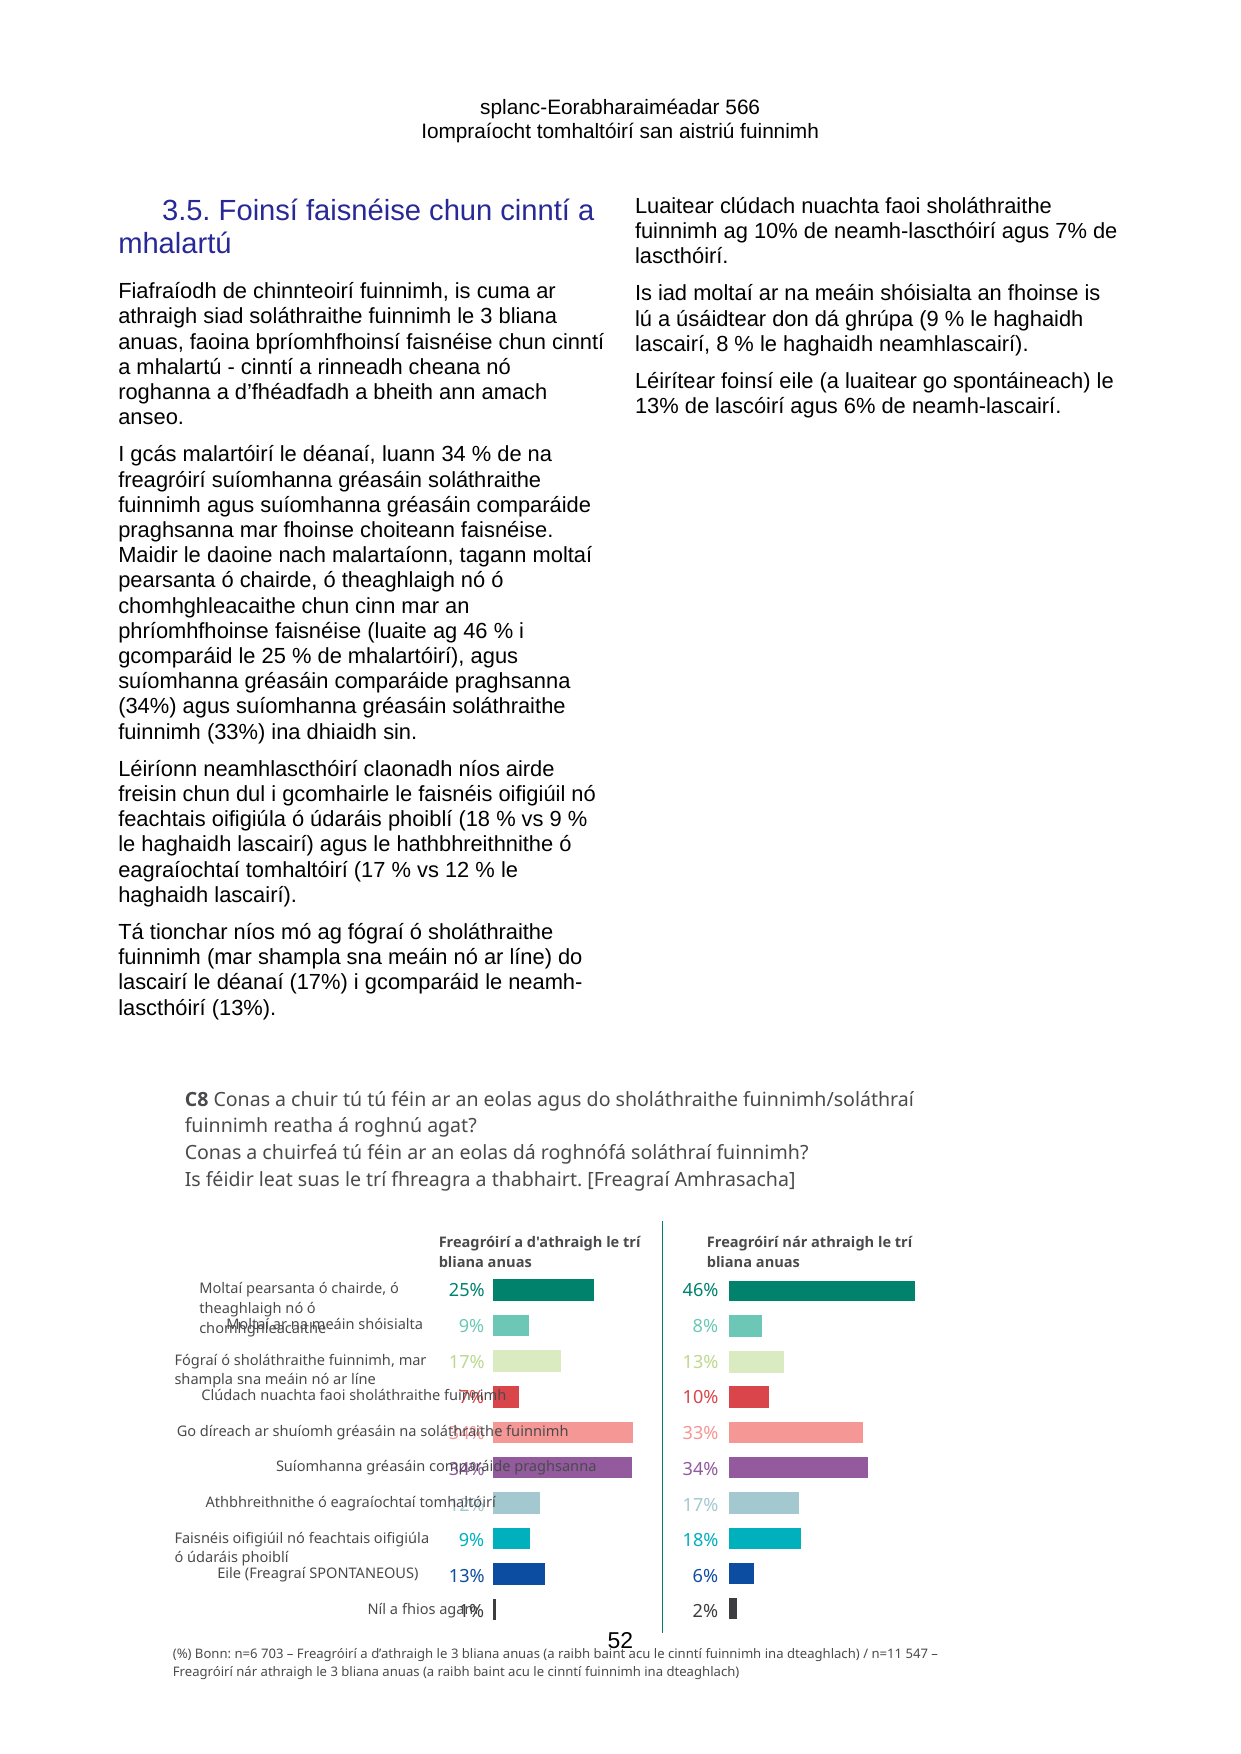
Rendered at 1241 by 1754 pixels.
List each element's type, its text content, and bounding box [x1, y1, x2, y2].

text Fiafraíodh de chinnteoirí fuinnimh, is cuma ar athraigh siad soláthraithe fuinnimh le 3 bliana anuas, faoina bpríomhfhoinsí faisnéise chun cinntí a mhalartú - cinntí a rinneadh cheana nó roghanna a d’fhéadfadh a bheith ann amach anseo. [118, 278, 605, 429]
text Is iad moltaí ar na meáin shóisialta an fhoinse is lú a úsáidtear don dá ghrúpa (9 % le haghaidh lascairí, 8 % le haghaidh neamhlascairí). [635, 280, 1122, 356]
text Luaitear clúdach nuachta faoi sholáthraithe fuinnimh ag 10% de neamh-lascthóirí agus 7% de lascthóirí. [635, 193, 1122, 268]
text I gcás malartóirí le déanaí, luann 34 % de na freagróirí suíomhanna gréasáin soláthraithe fuinnimh agus suíomhanna gréasáin comparáide praghsanna mar fhoinse choiteann faisnéise. Maidir le daoine nach malartaíonn, tagann moltaí pearsanta ó chairde, ó theaghlaigh nó ó chomhghleacaithe chun cinn mar an phríomhfhoinse faisnéise (luaite ag 46 % i gcomparáid le 25 % de mhalartóirí), agus suíomhanna gréasáin comparáide praghsanna (34%) agus suíomhanna gréasáin soláthraithe fuinnimh (33%) ina dhiaidh sin. [118, 441, 605, 744]
text Léiríonn neamhlascthóirí claonadh níos airde freisin chun dul i gcomhairle le faisnéis oifigiúil nó feachtais oifigiúla ó údaráis phoiblí (18 % vs 9 % le haghaidh lascairí) agus le hathbhreithnithe ó eagraíochtaí tomhaltóirí (17 % vs 12 % le haghaidh lascairí). [118, 756, 605, 907]
text Léirítear foinsí eile (a luaitear go spontáineach) le 13% de lascóirí agus 6% de neamh-lascairí. [635, 368, 1122, 418]
subtitle 3.5. Foinsí faisnéise chun cinntí a mhalartú [118, 193, 605, 260]
text Tá tionchar níos mó ag fógraí ó sholáthraithe fuinnimh (mar shampla sna meáin nó ar líne) do lascairí le déanaí (17%) i gcomparáid le neamh-lascthóirí (13%). [118, 919, 605, 1020]
